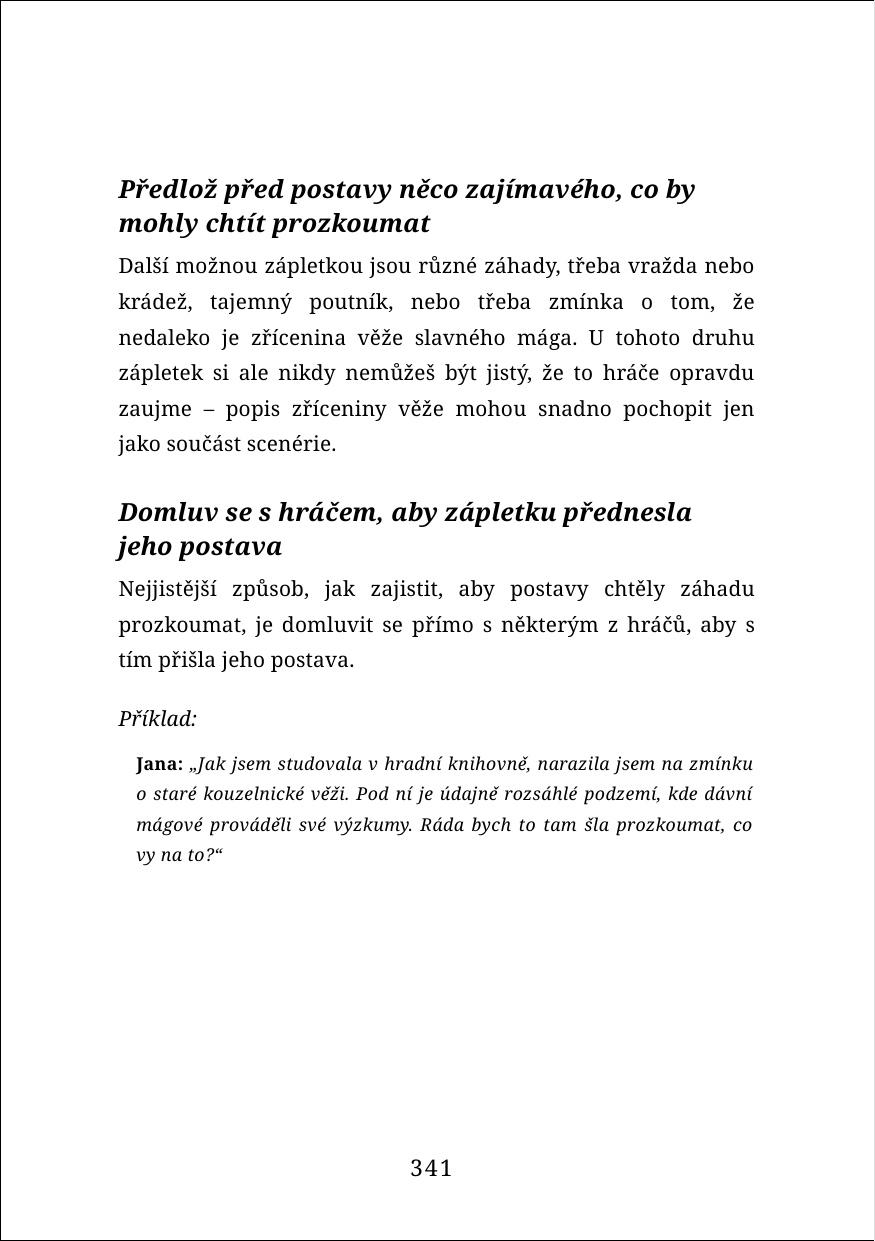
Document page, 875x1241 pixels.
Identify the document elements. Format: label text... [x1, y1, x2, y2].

subtitle Domluv se s hráčem, aby zápletku přednesla jeho postava [118, 494, 756, 562]
text Nejjistější způsob, jak zajistit, aby postavy chtěly záhadu prozkoumat, je domluvit se přímo s některým z hráčů, aby s tím přišla jeho postava. [118, 574, 756, 674]
subtitle Předlož před postavy něco zajímavého, co by mohly chtít prozkoumat [118, 172, 756, 240]
text Další možnou zápletkou jsou různé záhady, třeba vražda nebo krádež, tajemný poutník, nebo třeba zmínka o tom, že nedaleko je zřícenina věže slavného mága. U tohoto druhu zápletek si ale nikdy nemůžeš být jistý, že to hráče opravdu zaujme – popis zříceniny věže mohou snadno pochopit jen jako součást scenérie. [118, 252, 756, 458]
text Příklad: [118, 704, 756, 733]
text Jana: „Jak jsem studovala v hradní knihovně, narazila jsem na zmínku o staré kouzelnické věži. Pod ní je údajně rozsáhlé podzemí, kde dávní mágové prováděli své výzkumy. Ráda bych to tam šla prozkoumat, co vy na to?“ [136, 752, 756, 866]
